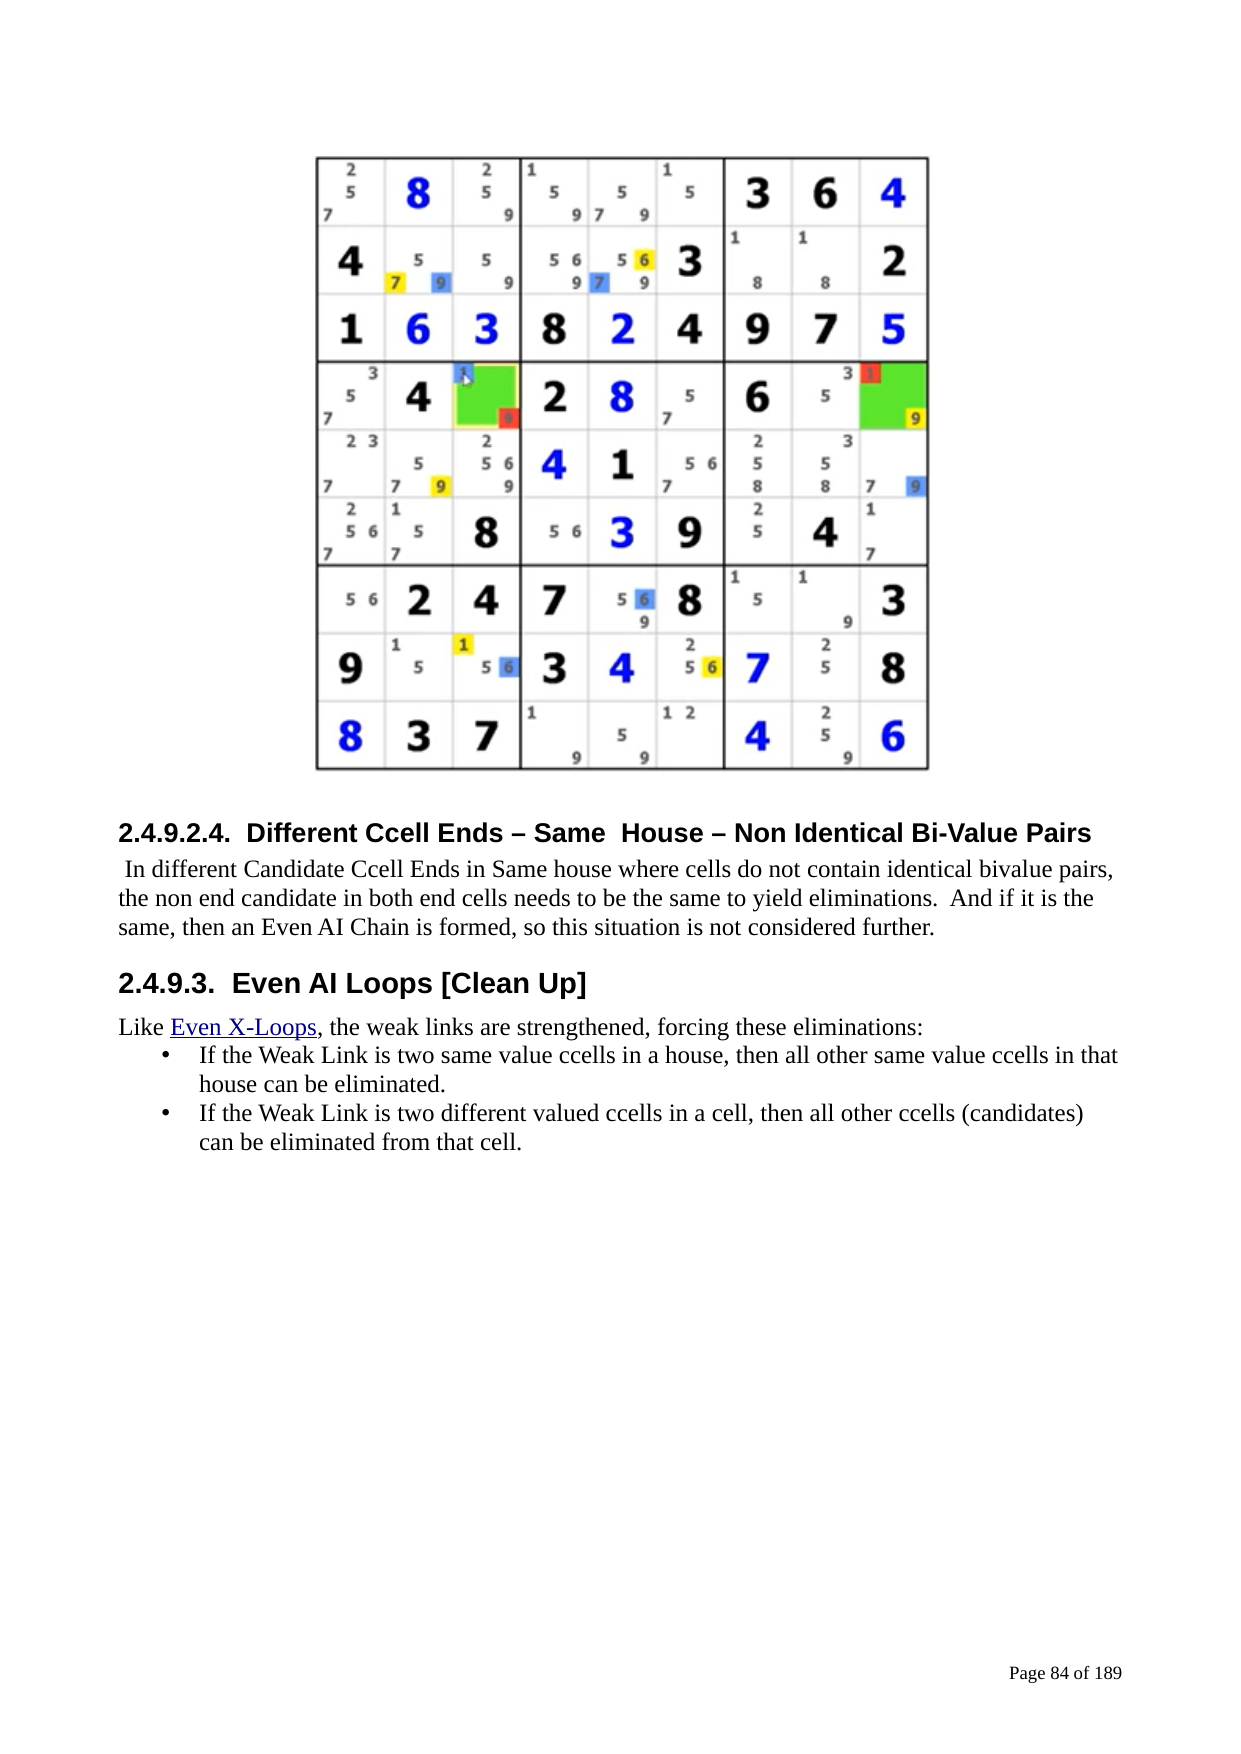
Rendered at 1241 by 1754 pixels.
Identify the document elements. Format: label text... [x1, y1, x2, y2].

text In different Candidate Ccell Ends in Same house where cells do not contain identical bivalue pairs, the non end candidate in both end cells needs to be the same to yield eliminations. And if it is the same, then an Even AI Chain is formed, so this situation is not considered further. [118, 854, 1122, 941]
subtitle Even AI Loops [Clean Up] [118, 966, 1122, 999]
picture [311, 155, 935, 776]
subtitle Different Ccell Ends – Same House – Non Identical Bi-Value Pairs [118, 817, 1122, 848]
list If the Weak Link is two same value ccells in a house, then all other same value ccells in that house can be eliminated. [161, 1040, 1122, 1098]
list If the Weak Link is two different valued ccells in a cell, then all other ccells (candidates) can be eliminated from that cell. [161, 1098, 1122, 1155]
text Like Even X-Loops, the weak links are strengthened, forcing these eliminations: [118, 1012, 1122, 1040]
